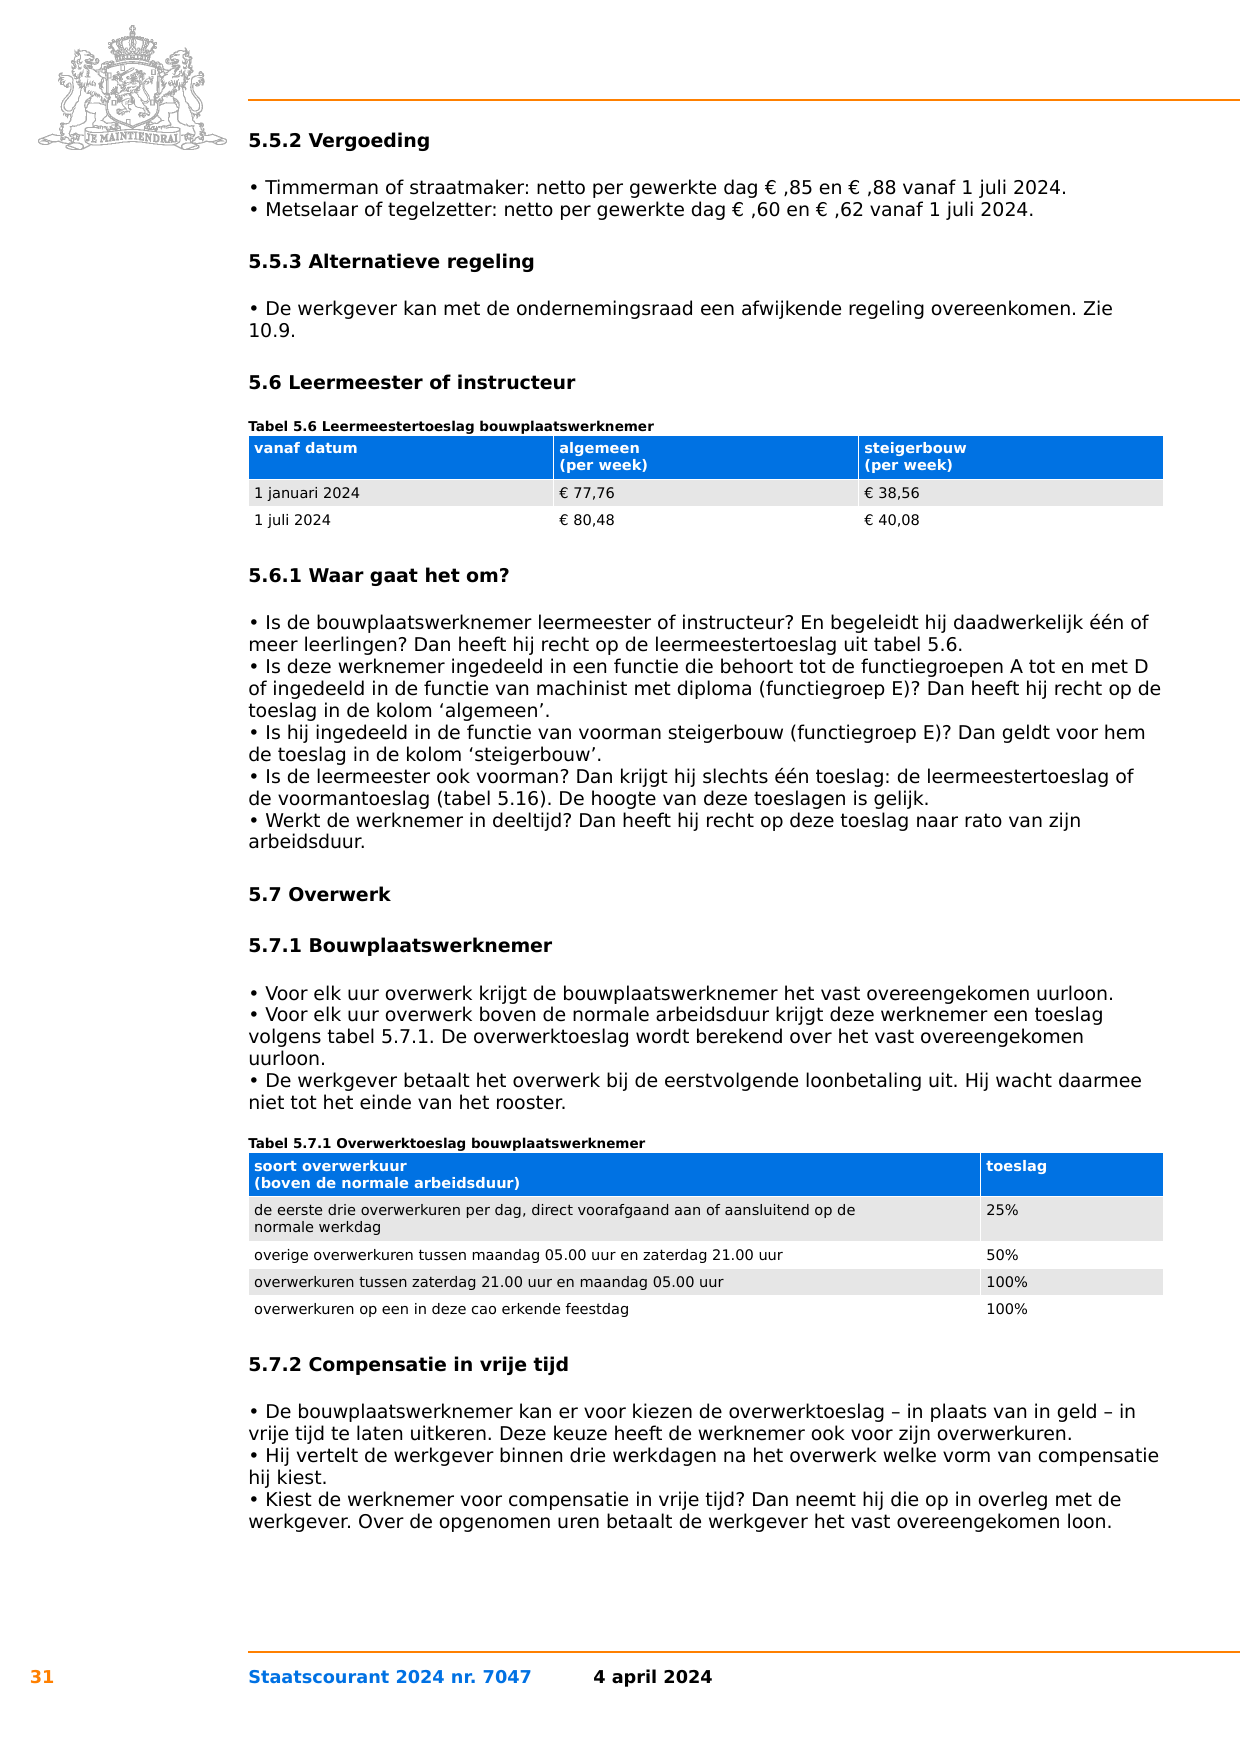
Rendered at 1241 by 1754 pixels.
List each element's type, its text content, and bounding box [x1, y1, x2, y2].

table_cell € 77,76 [554, 480, 858, 506]
text • De werkgever kan met de ondernemingsraad een afwijkende regeling overeenkomen. Zie 10.9. [248, 298, 1163, 342]
table_cell 1 juli 2024 [249, 507, 553, 534]
subtitle 5.7.2 Compensatie in vrije tijd [248, 1354, 1163, 1376]
subtitle 5.5.2 Vergoeding [248, 130, 1163, 152]
text • Kiest de werknemer voor compensatie in vrije tijd? Dan neemt hij die op in overleg met de werkgever. Over de opgenomen uren betaalt de werkgever het vast overeengekomen loon. [248, 1489, 1163, 1533]
table_cell 100% [981, 1269, 1163, 1295]
text • De bouwplaatswerknemer kan er voor kiezen de overwerktoeslag – in plaats van in geld – in vrije tijd te laten uitkeren. Deze keuze heeft de werknemer ook voor zijn overwerkuren. [248, 1401, 1163, 1445]
table_cell € 80,48 [554, 507, 858, 534]
text • Voor elk uur overwerk boven de normale arbeidsduur krijgt deze werknemer een toeslag volgens tabel 5.7.1. De overwerktoeslag wordt berekend over het vast overeengekomen uurloon. [248, 1004, 1163, 1070]
table_cell 100% [981, 1296, 1163, 1323]
table_cell € 40,08 [859, 507, 1163, 534]
text • Werkt de werknemer in deeltijd? Dan heeft hij recht op deze toeslag naar rato van zijn arbeidsduur. [248, 809, 1163, 853]
text • Is hij ingedeeld in de functie van voorman steigerbouw (functiegroep E)? Dan geldt voor hem de toeslag in de kolom ‘steigerbouw’. [248, 722, 1163, 766]
text • De werkgever betaalt het overwerk bij de eerstvolgende loonbetaling uit. Hij wacht daarmee niet tot het einde van het rooster. [248, 1070, 1163, 1114]
table_cell 25% [981, 1197, 1163, 1241]
table_cell overwerkuren tussen zaterdag 21.00 uur en maandag 05.00 uur [249, 1269, 980, 1295]
text • Is deze werknemer ingedeeld in een functie die behoort tot de functiegroepen A tot en met D of ingedeeld in de functie van machinist met diploma (functiegroep E)? Dan heeft hij recht op de toeslag in de kolom ‘algemeen’. [248, 656, 1163, 722]
text • Metselaar of tegelzetter: netto per gewerkte dag € ,60 en € ,62 vanaf 1 juli 2024. [248, 199, 1163, 221]
table_cell 50% [981, 1242, 1163, 1268]
table_cell de eerste drie overwerkuren per dag, direct voorafgaand aan of aansluitend op de normale werkdag [249, 1197, 980, 1241]
table_cell 1 januari 2024 [249, 480, 553, 506]
text • Timmerman of straatmaker: netto per gewerkte dag € ,85 en € ,88 vanaf 1 juli 2024. [248, 177, 1163, 199]
text • Hij vertelt de werkgever binnen drie werkdagen na het overwerk welke vorm van compensatie hij kiest. [248, 1445, 1163, 1489]
subtitle 5.7 Overwerk [248, 883, 1163, 905]
table_cell overige overwerkuren tussen maandag 05.00 uur en zaterdag 21.00 uur [249, 1242, 980, 1268]
table_header Tabel 5.7.1 Overwerktoeslag bouwplaatswerknemer [248, 1136, 1163, 1152]
table_header Tabel 5.6 Leermeestertoeslag bouwplaatswerknemer [248, 419, 1163, 434]
text • Is de leermeester ook voorman? Dan krijgt hij slechts één toeslag: de leermeestertoeslag of de voormantoeslag (tabel 5.16). De hoogte van deze toeslagen is gelijk. [248, 766, 1163, 809]
table_cell algemeen (per week) [554, 436, 858, 479]
text • Voor elk uur overwerk krijgt de bouwplaatswerknemer het vast overeengekomen uurloon. [248, 982, 1163, 1004]
table_cell steigerbouw (per week) [859, 436, 1163, 479]
text • Is de bouwplaatswerknemer leermeester of instructeur? En begeleidt hij daadwerkelijk één of meer leerlingen? Dan heeft hij recht op de leermeestertoeslag uit tabel 5.6. [248, 612, 1163, 656]
table_cell vanaf datum [249, 436, 553, 479]
subtitle 5.5.3 Alternatieve regeling [248, 251, 1163, 273]
table_cell € 38,56 [859, 480, 1163, 506]
picture [38, 25, 227, 150]
table_cell toeslag [981, 1153, 1163, 1196]
subtitle 5.6.1 Waar gaat het om? [248, 565, 1163, 587]
table_cell overwerkuren op een in deze cao erkende feestdag [249, 1296, 980, 1323]
subtitle 5.7.1 Bouwplaatswerknemer [248, 935, 1163, 957]
subtitle 5.6 Leermeester of instructeur [248, 372, 1163, 394]
table_cell soort overwerkuur (boven de normale arbeidsduur) [249, 1153, 980, 1196]
